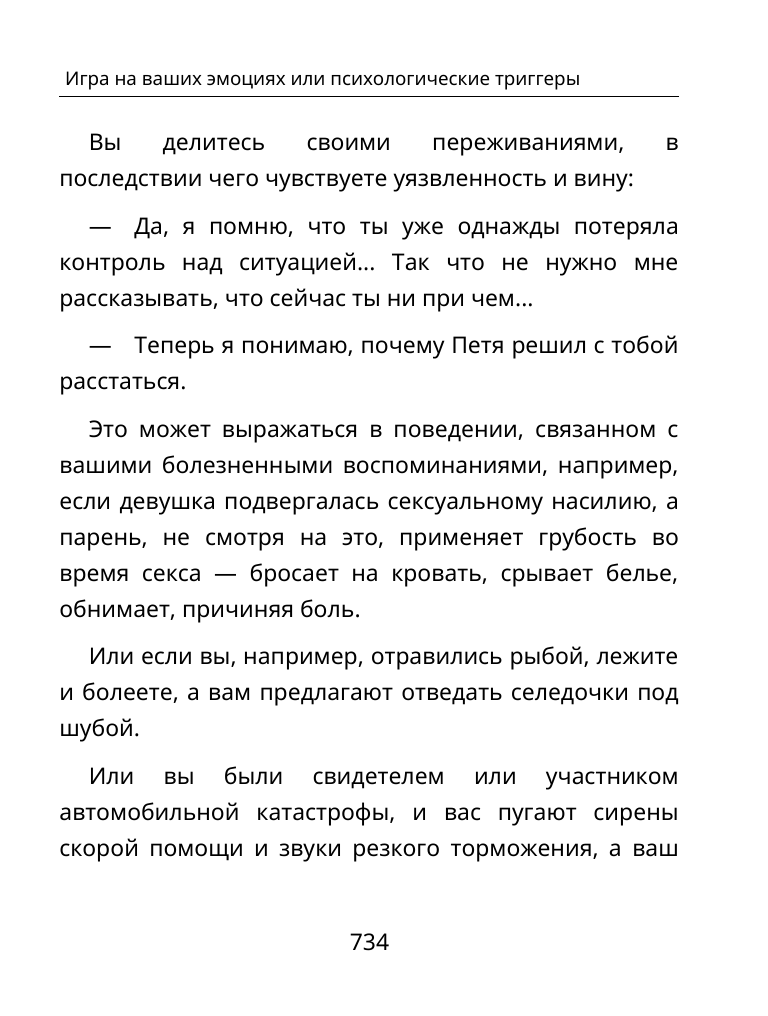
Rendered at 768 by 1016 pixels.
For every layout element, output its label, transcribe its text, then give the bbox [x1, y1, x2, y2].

text Вы делитесь своими переживаниями, в последствии чего чувствуете уязвленность и вину: [59, 126, 679, 193]
text Или если вы, например, отравились рыбой, лежите и болеете, а вам предлагают отведать селедочки под шубой. [59, 640, 679, 743]
text Это может выражаться в поведении, связанном с вашими болезненными воспоминаниями, например, если девушка подвергалась сексуальному насилию, а парень, не смотря на это, применяет грубость во время секса — бросает на кровать, срывает белье, обнимает, причиняя боль. [59, 413, 679, 624]
list Теперь я понимаю, почему Петя решил с тобой расстаться. [59, 329, 679, 396]
text Или вы были свидетелем или участником автомобильной катастрофы, и вас пугают сирены скорой помощи и звуки резкого торможения, а ваш [59, 760, 679, 863]
list Да, я помню, что ты уже однажды потеряла контроль над ситуацией... Так что не нужно мне рассказывать, что сейчас ты ни при чем... [59, 210, 679, 313]
